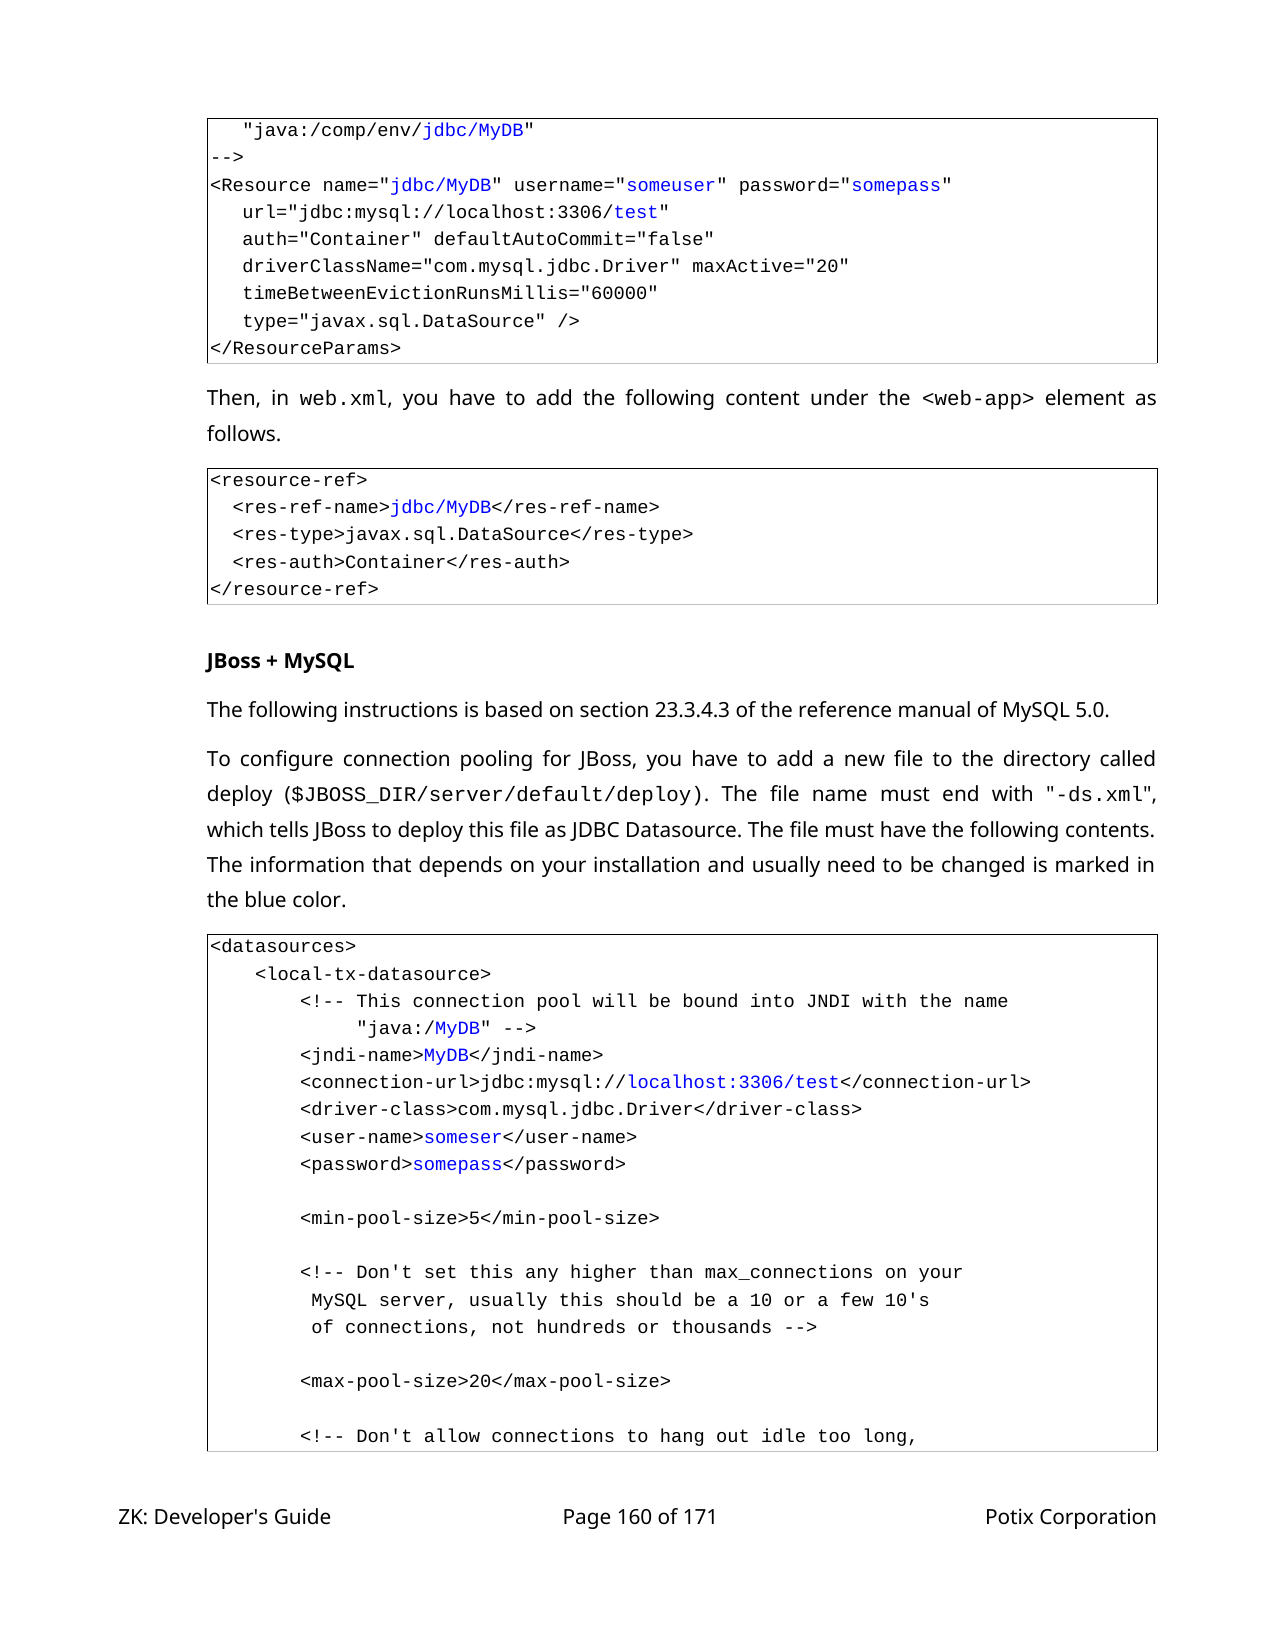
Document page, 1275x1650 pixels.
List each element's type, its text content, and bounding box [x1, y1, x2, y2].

text of connections, not hundreds or thousands --> [208, 1315, 1157, 1339]
text The following instructions is based on section 23.3.4.3 of the reference manual of MySQL 5.0. [207, 695, 1157, 723]
text MySQL server, usually this should be a 10 or a few 10's [208, 1288, 1157, 1312]
text <datasources> [208, 935, 1157, 958]
text <res-type>javax.sql.DataSource</res-type> [208, 522, 1157, 547]
text <res-auth>Container</res-auth> [208, 549, 1157, 574]
text <res-ref-name>jdbc/MyDB</res-ref-name> [208, 495, 1157, 519]
text <driver-class>com.mysql.jdbc.Driver</driver-class> [208, 1097, 1157, 1122]
text </resource-ref> [208, 577, 1157, 604]
text --> [208, 145, 1157, 169]
text <user-name>someser</user-name> [208, 1124, 1157, 1149]
text <!-- Don't allow connections to hang out idle too long, [208, 1423, 1157, 1451]
text <jndi-name>MyDB</jndi-name> [208, 1043, 1157, 1067]
text driverClassName="com.mysql.jdbc.Driver" maxActive="20" [208, 254, 1157, 278]
text </ResourceParams> [208, 336, 1157, 363]
text <max-pool-size>20</max-pool-size> [208, 1369, 1157, 1393]
text <Resource name="jdbc/MyDB" username="someuser" password="somepass" [208, 172, 1157, 197]
text url="jdbc:mysql://localhost:3306/test" [208, 200, 1157, 224]
text type="javax.sql.DataSource" /> [208, 308, 1157, 333]
text <min-pool-size>5</min-pool-size> [208, 1206, 1157, 1230]
text <!-- Don't set this any higher than max_connections on your [208, 1260, 1157, 1285]
text <local-tx-datasource> [208, 961, 1157, 986]
text "java:/MyDB" --> [208, 1016, 1157, 1040]
text <resource-ref> [208, 469, 1157, 492]
subtitle JBoss + MySQL [207, 646, 1157, 675]
text Then, in web.xml, you have to add the following content under the <web-app> element as follows. [207, 383, 1157, 447]
text <!-- This connection pool will be bound into JNDI with the name [208, 988, 1157, 1013]
text <password>somepass</password> [208, 1152, 1157, 1176]
text To configure connection pooling for JBoss, you have to add a new file to the directory called deploy ($JBOSS_DIR/server/default/deploy). The file name must end with "-ds.xml", which tells JBoss to deploy this file as JDBC Datasource. The file must have the following contents. The information that depends on your installation and usually need to be changed is marked in the blue color. [207, 744, 1157, 913]
text auth="Container" defaultAutoCommit="false" [208, 227, 1157, 251]
text "java:/comp/env/jdbc/MyDB" [208, 119, 1157, 142]
text <connection-url>jdbc:mysql://localhost:3306/test</connection-url> [208, 1070, 1157, 1094]
text timeBetweenEvictionRunsMillis="60000" [208, 281, 1157, 306]
